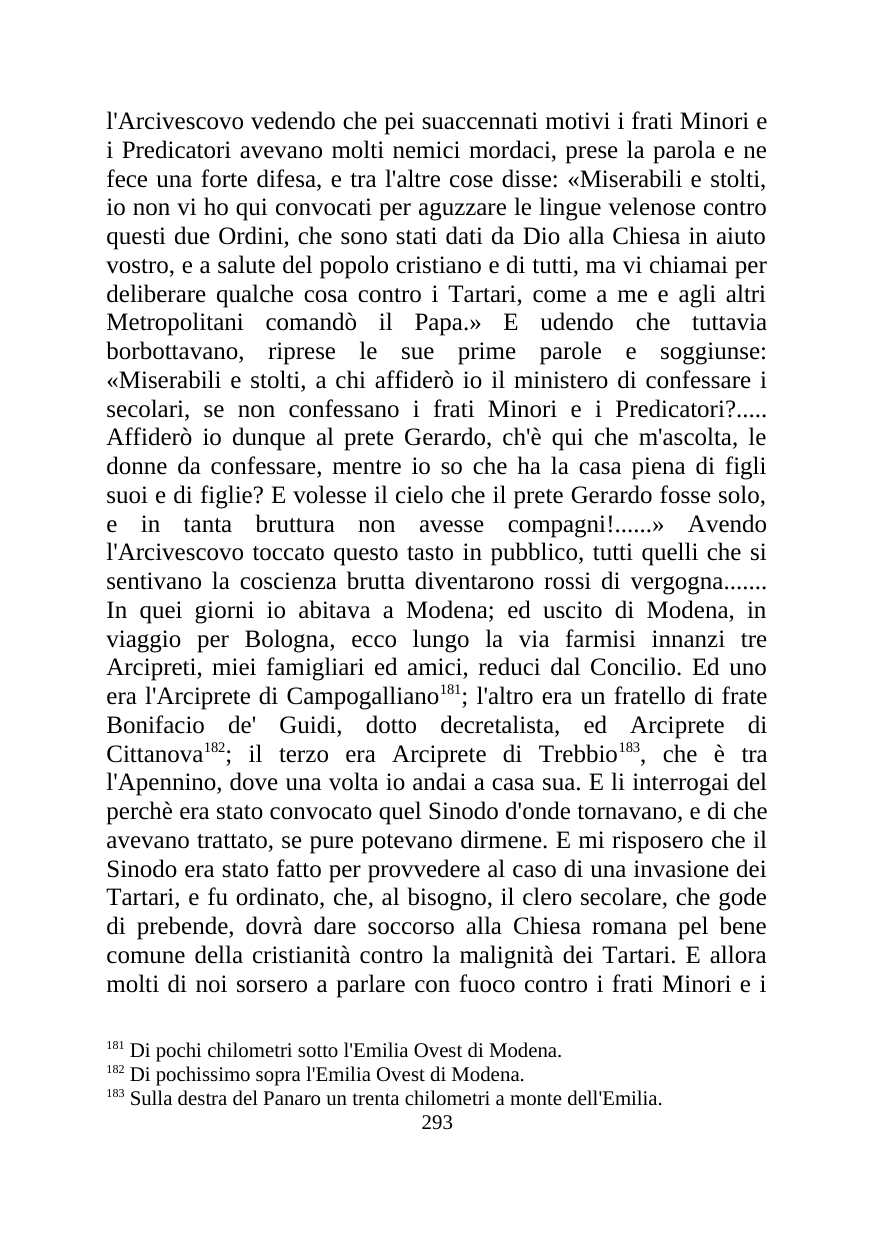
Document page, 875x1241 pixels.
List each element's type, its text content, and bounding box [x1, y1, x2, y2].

text Sulla destra del Panaro un trenta chilometri a monte dell'Emilia. [106, 1086, 768, 1110]
text Di pochi chilometri sotto l'Emilia Ovest di Modena. [106, 1038, 768, 1062]
text Di pochissimo sopra l'Emilia Ovest di Modena. [106, 1062, 768, 1086]
text l'Arcivescovo vedendo che pei suaccennati motivi i frati Minori e i Predicatori avevano molti nemici mordaci, prese la parola e ne fece una forte difesa, e tra l'altre cose disse: «Miserabili e stolti, io non vi ho qui convocati per aguzzare le lingue velenose contro questi due Ordini, che sono stati dati da Dio alla Chiesa in aiuto vostro, e a salute del popolo cristiano e di tutti, ma vi chiamai per deliberare qualche cosa contro i Tartari, come a me e agli altri Metropolitani comandò il Papa.» E udendo che tuttavia borbottavano, riprese le sue prime parole e soggiunse: «Miserabili e stolti, a chi affiderò io il ministero di confessare i secolari, se non confessano i frati Minori e i Predicatori?..... Affiderò io dunque al prete Gerardo, ch'è qui che m'ascolta, le donne da confessare, mentre io so che ha la casa piena di figli suoi e di figlie? E volesse il cielo che il prete Gerardo fosse solo, e in tanta bruttura non avesse compagni!......» Avendo l'Arcivescovo toccato questo tasto in pubblico, tutti quelli che si sentivano la coscienza brutta diventarono rossi di vergogna....... In quei giorni io abitava a Modena; ed uscito di Modena, in viaggio per Bologna, ecco lungo la via farmisi innanzi tre Arcipreti, miei famigliari ed amici, reduci dal Concilio. Ed uno era l'Arciprete di Campogalliano; l'altro era un fratello di frate Bonifacio de' Guidi, dotto decretalista, ed Arciprete di Cittanova; il terzo era Arciprete di Trebbio, che è tra l'Apennino, dove una volta io andai a casa sua. E li interrogai del perchè era stato convocato quel Sinodo d'onde tornavano, e di che avevano trattato, se pure potevano dirmene. E mi risposero che il Sinodo era stato fatto per provvedere al caso di una invasione dei Tartari, e fu ordinato, che, al bisogno, il clero secolare, che gode di prebende, dovrà dare soccorso alla Chiesa romana pel bene comune della cristianità contro la malignità dei Tartari. E allora molti di noi sorsero a parlare con fuoco contro i frati Minori e i [106, 106, 768, 997]
